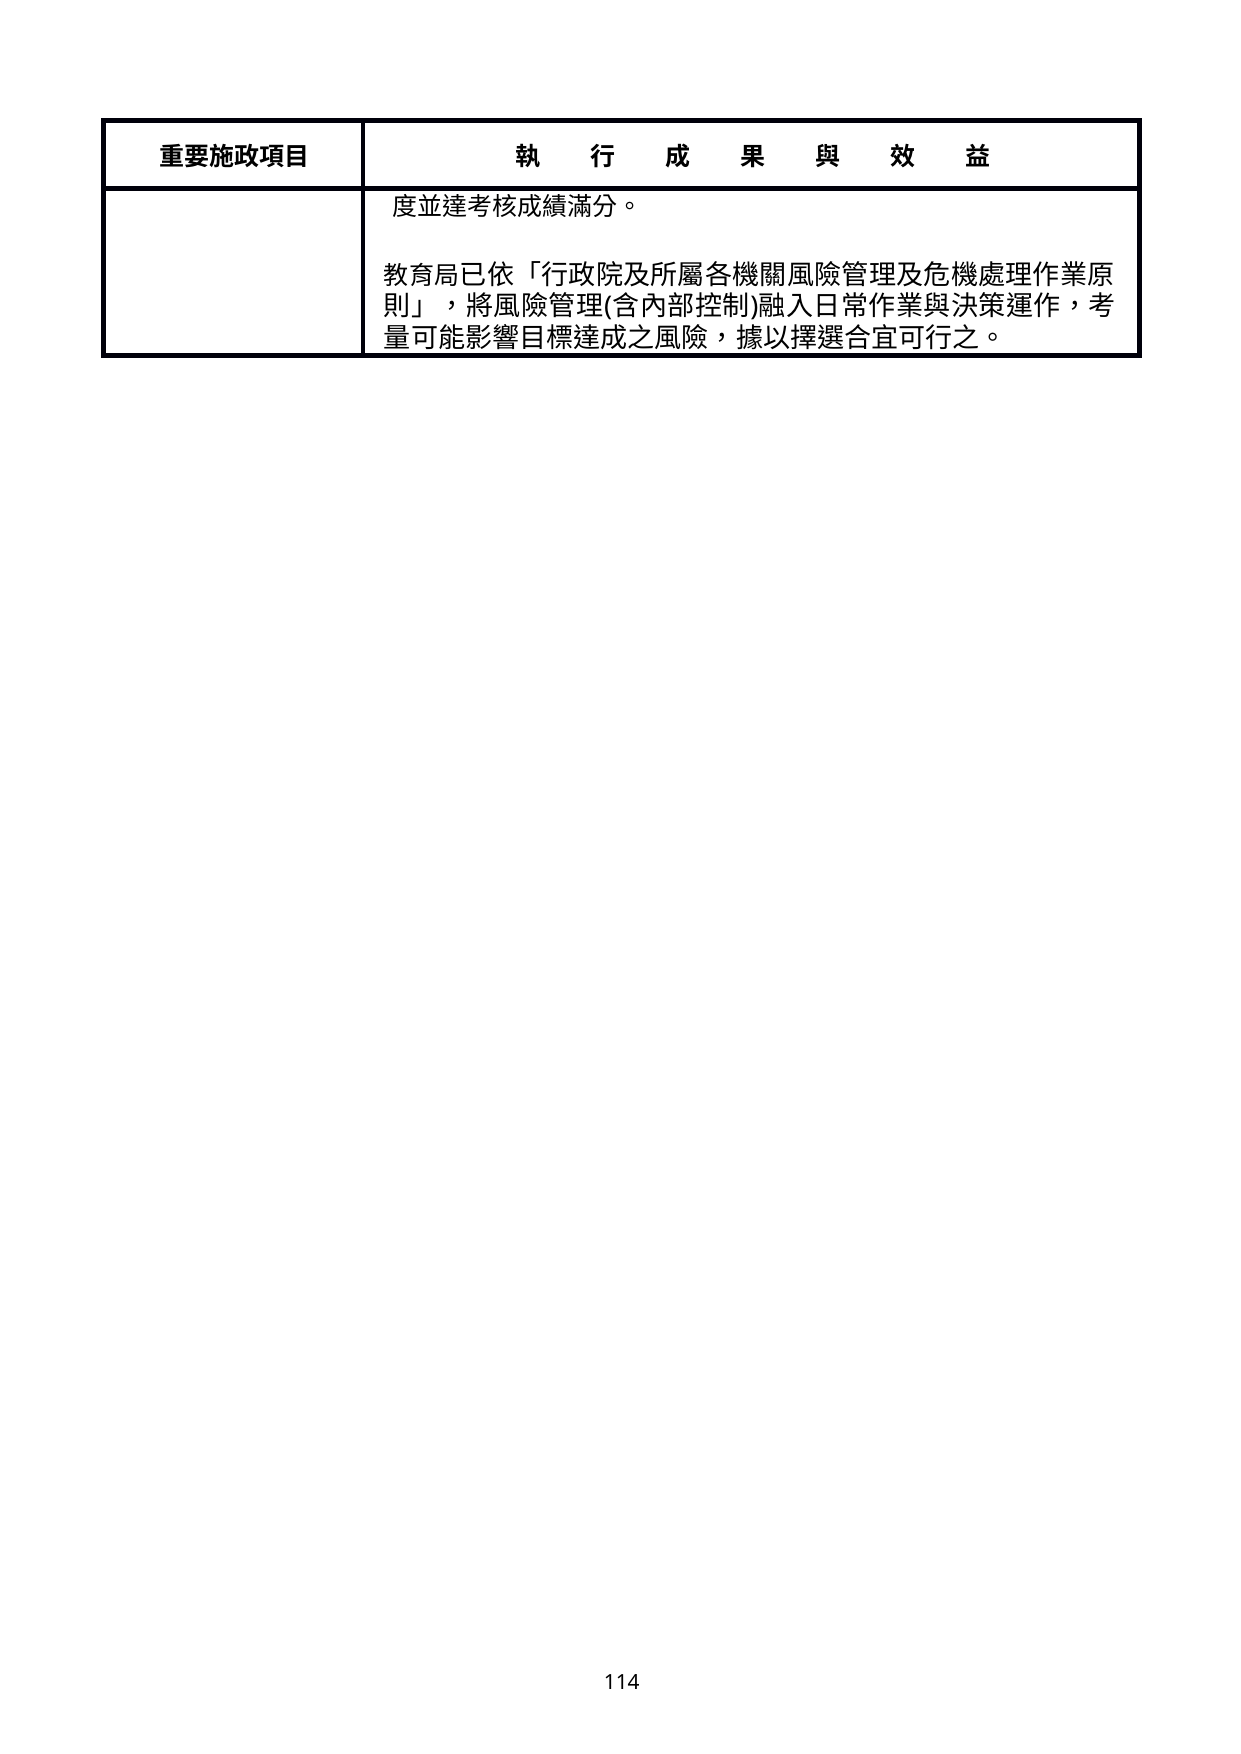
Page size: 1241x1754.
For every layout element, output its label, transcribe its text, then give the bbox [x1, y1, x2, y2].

table_header 執 行 成 果 與 效 益 [365, 123, 1137, 186]
table_cell 度並達考核成績滿分。 [365, 191, 1137, 260]
table_header 重要施政項目 [106, 123, 361, 186]
table_header 教育局已依「行政院及所屬各機關風險管理及危機處理作業原則」，將風險管理(含內部控制)融入日常作業與決策運作，考量可能影響目標達成之風險，據以擇選合宜可行之。 [365, 260, 1137, 353]
